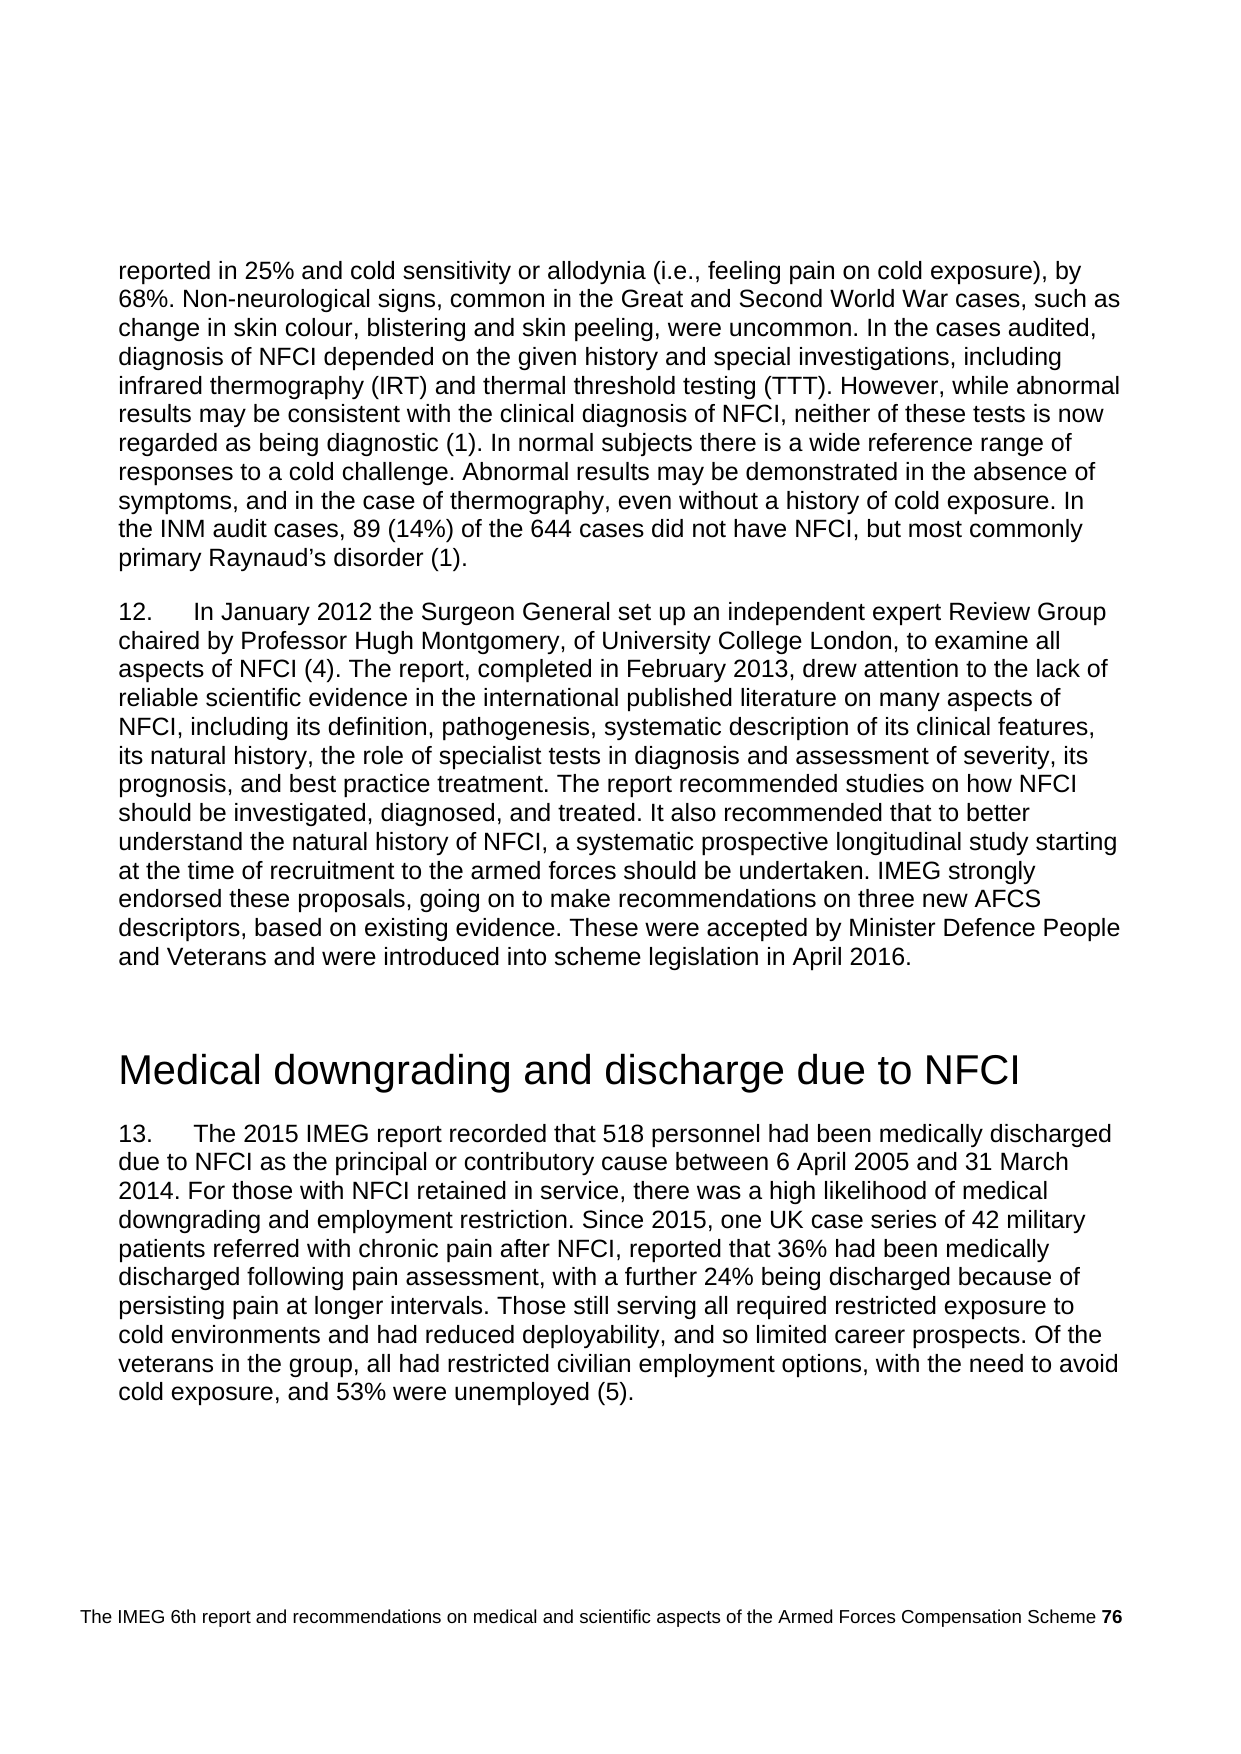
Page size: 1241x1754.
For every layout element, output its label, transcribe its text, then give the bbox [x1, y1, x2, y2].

text 12. In January 2012 the Surgeon General set up an independent expert Review Group chaired by Professor Hugh Montgomery, of University College London, to examine all aspects of NFCI (4). The report, completed in February 2013, drew attention to the lack of reliable scientific evidence in the international published literature on many aspects of NFCI, including its definition, pathogenesis, systematic description of its clinical features, its natural history, the role of specialist tests in diagnosis and assessment of severity, its prognosis, and best practice treatment. The report recommended studies on how NFCI should be investigated, diagnosed, and treated. It also recommended that to better understand the natural history of NFCI, a systematic prospective longitudinal study starting at the time of recruitment to the armed forces should be undertaken. IMEG strongly endorsed these proposals, going on to make recommendations on three new AFCS descriptors, based on existing evidence. These were accepted by Minister Defence People and Veterans and were introduced into scheme legislation in April 2016. [118, 597, 1122, 971]
text reported in 25% and cold sensitivity or allodynia (i.e., feeling pain on cold exposure), by 68%. Non-neurological signs, common in the Great and Second World War cases, such as change in skin colour, blistering and skin peeling, were uncommon. In the cases audited, diagnosis of NFCI depended on the given history and special investigations, including infrared thermography (IRT) and thermal threshold testing (TTT). However, while abnormal results may be consistent with the clinical diagnosis of NFCI, neither of these tests is now regarded as being diagnostic (1). In normal subjects there is a wide reference range of responses to a cold challenge. Abnormal results may be demonstrated in the absence of symptoms, and in the case of thermography, even without a history of cold exposure. In the INM audit cases, 89 (14%) of the 644 cases did not have NFCI, but most commonly primary Raynaud’s disorder (1). [118, 256, 1122, 572]
subtitle Medical downgrading and discharge due to NFCI [118, 1046, 1122, 1094]
text 13. The 2015 IMEG report recorded that 518 personnel had been medically discharged due to NFCI as the principal or contributory cause between 6 April 2005 and 31 March 2014. For those with NFCI retained in service, there was a high likelihood of medical downgrading and employment restriction. Since 2015, one UK case series of 42 military patients referred with chronic pain after NFCI, reported that 36% had been medically discharged following pain assessment, with a further 24% being discharged because of persisting pain at longer intervals. Those still serving all required restricted exposure to cold environments and had reduced deployability, and so limited career prospects. Of the veterans in the group, all had restricted civilian employment options, with the need to avoid cold exposure, and 53% were unemployed (5). [118, 1119, 1122, 1406]
